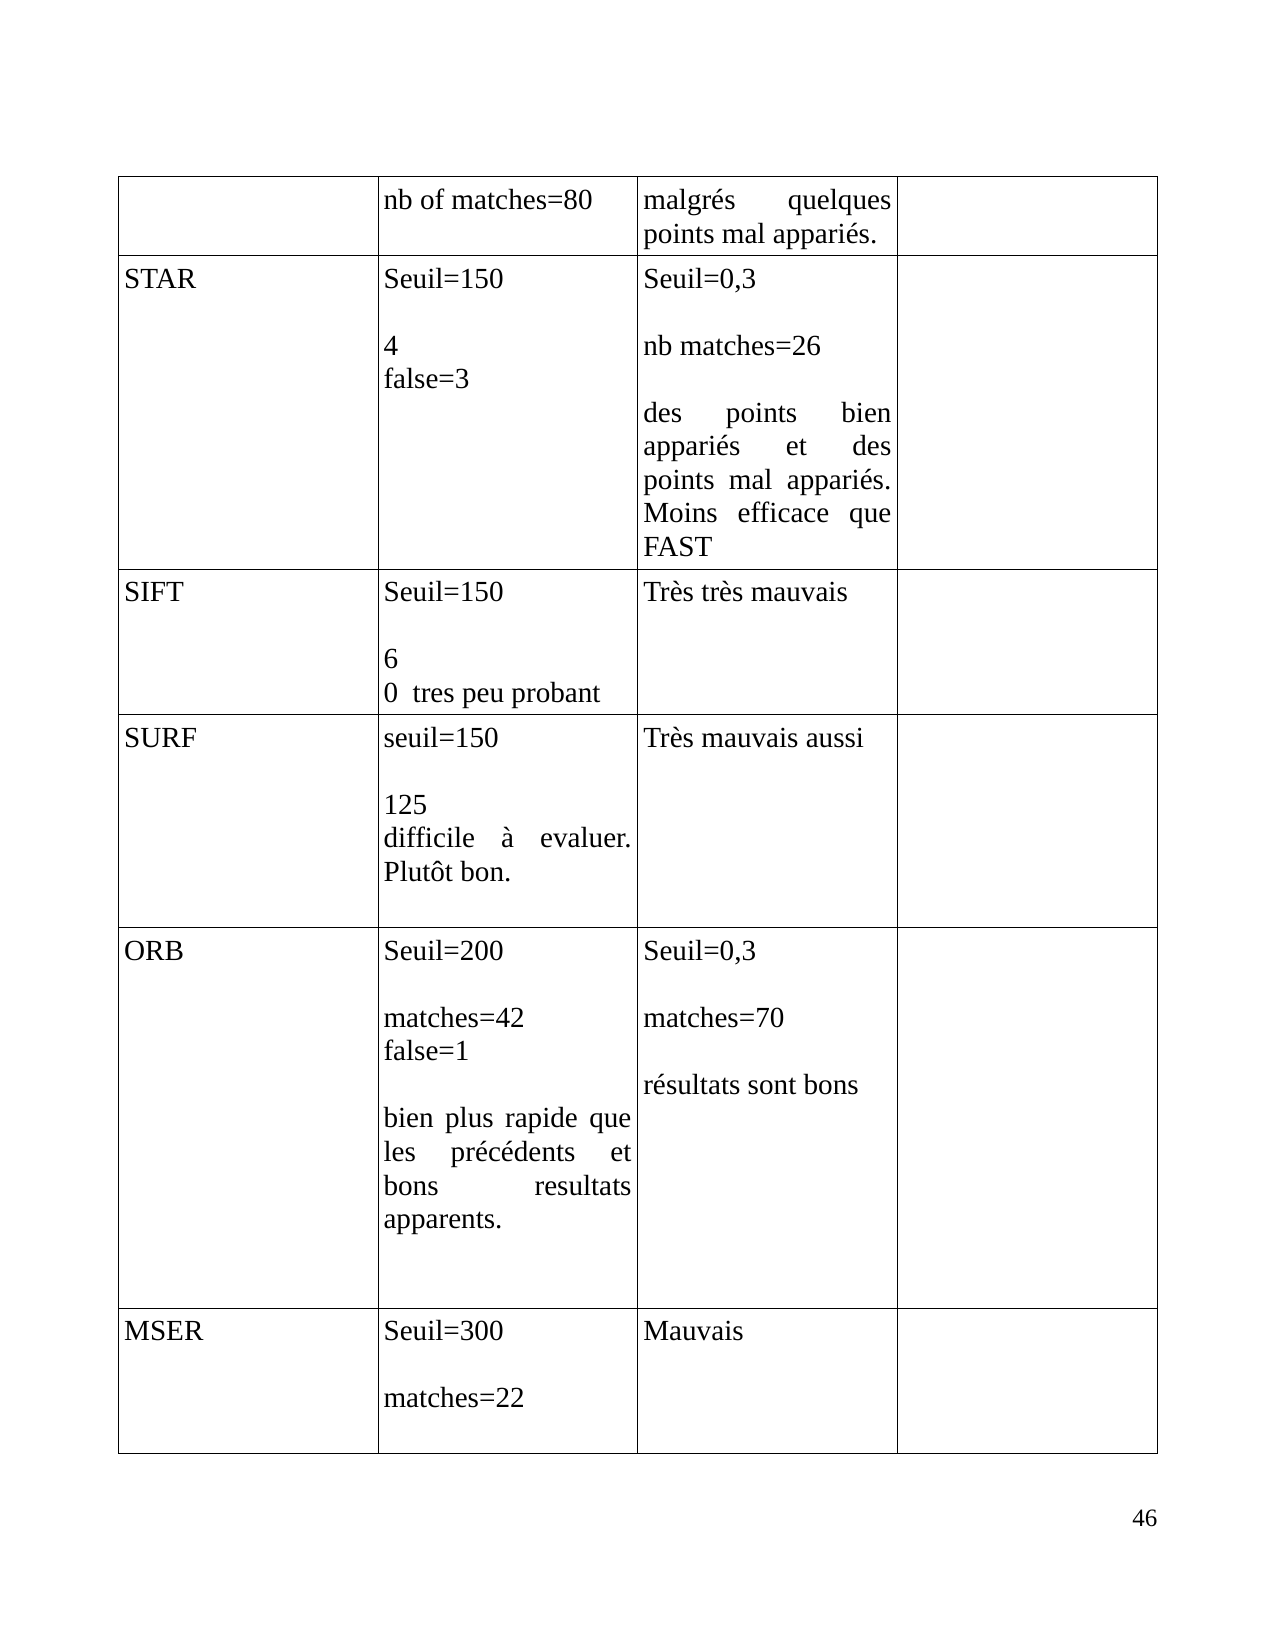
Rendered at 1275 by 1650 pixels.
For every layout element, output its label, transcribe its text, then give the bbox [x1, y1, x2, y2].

table_cell Seuil=0,3 matches=70 résultats sont bons [638, 928, 897, 1307]
table_cell Mauvais [638, 1309, 897, 1453]
table_cell STAR [119, 256, 378, 568]
table_cell SIFT [119, 570, 378, 714]
table_cell seuil=150 125 difficile à evaluer. Plutôt bon. [379, 715, 637, 927]
table_cell malgrés quelques points mal appariés. [638, 177, 897, 255]
table_cell [898, 715, 1157, 927]
table_cell Seuil=150 4 false=3 [379, 256, 637, 568]
table_cell Seuil=300 matches=22 [379, 1309, 637, 1453]
table_cell [898, 177, 1157, 255]
table_cell ORB [119, 928, 378, 1307]
table_cell [119, 177, 378, 255]
table_cell Seuil=150 6 0 tres peu probant [379, 570, 637, 714]
table_cell Très mauvais aussi [638, 715, 897, 927]
table_cell [898, 1309, 1157, 1453]
table_cell nb of matches=80 [379, 177, 637, 255]
table_cell SURF [119, 715, 378, 927]
table_cell Seuil=200 matches=42 false=1 bien plus rapide que les précédents et bons resultats apparents. [379, 928, 637, 1307]
table_cell Seuil=0,3 nb matches=26 des points bien appariés et des points mal appariés. Moins efficace que FAST [638, 256, 897, 568]
table_cell [898, 928, 1157, 1307]
table_cell [898, 570, 1157, 714]
table_cell [898, 256, 1157, 568]
table_cell Très très mauvais [638, 570, 897, 714]
table_cell MSER [119, 1309, 378, 1453]
